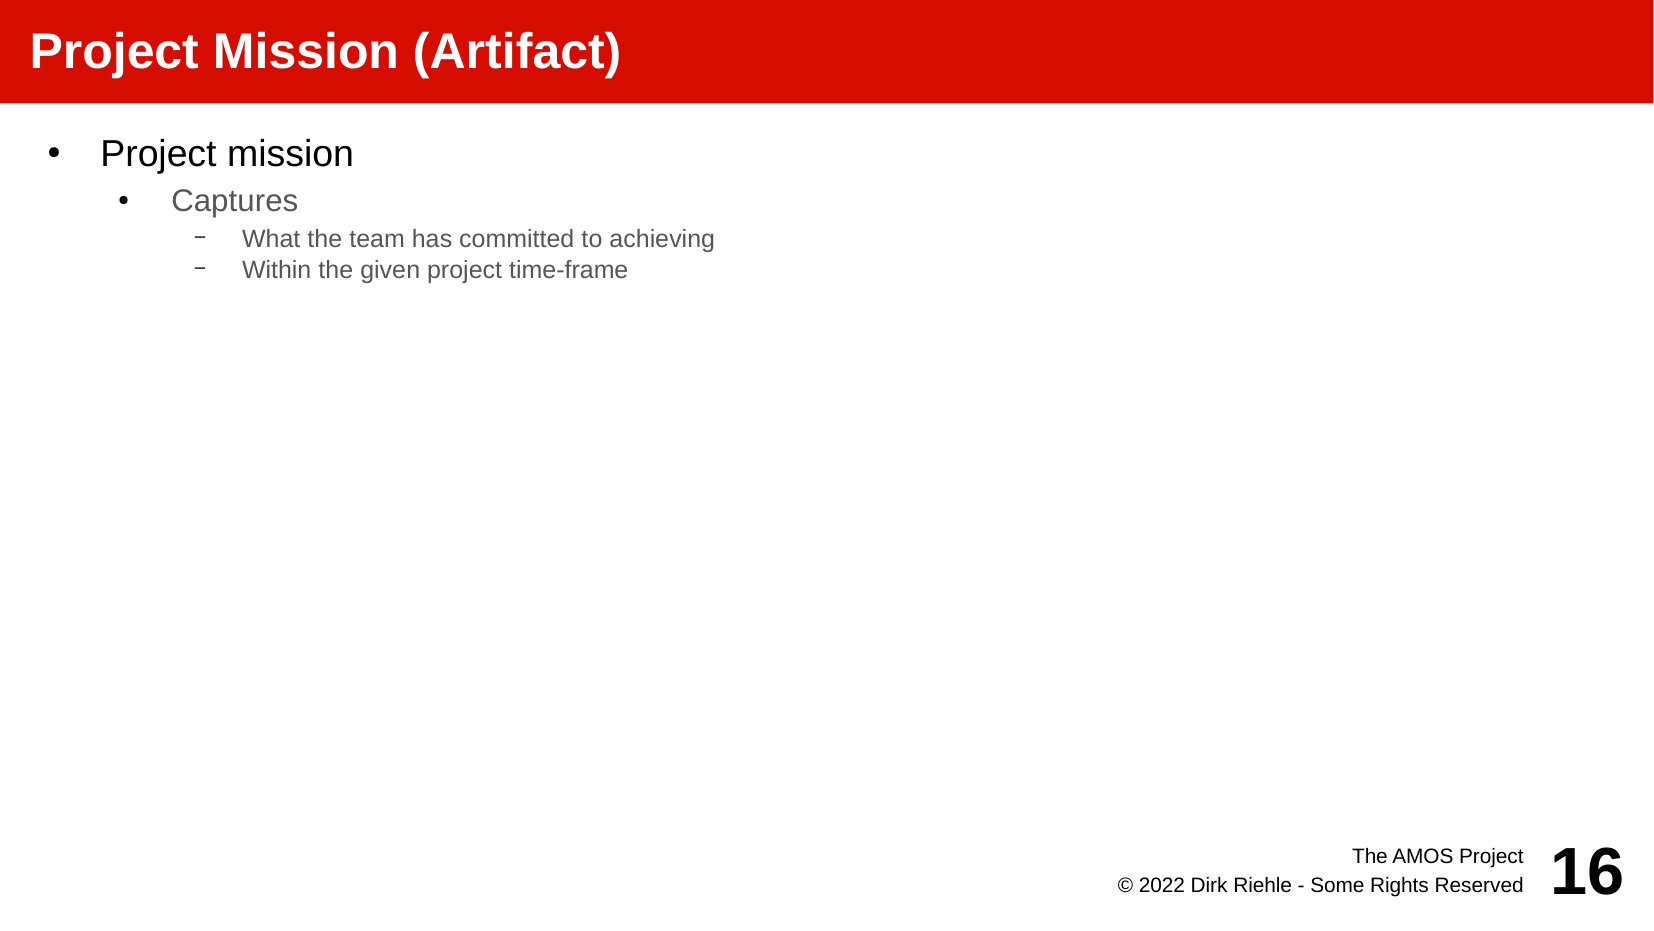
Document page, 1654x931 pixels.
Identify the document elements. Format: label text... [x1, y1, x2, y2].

list Project mission Captures What the team has committed to achieving Within the given project time-frame [29, 132, 1625, 813]
title Project Mission (Artifact) [0, 0, 1654, 104]
